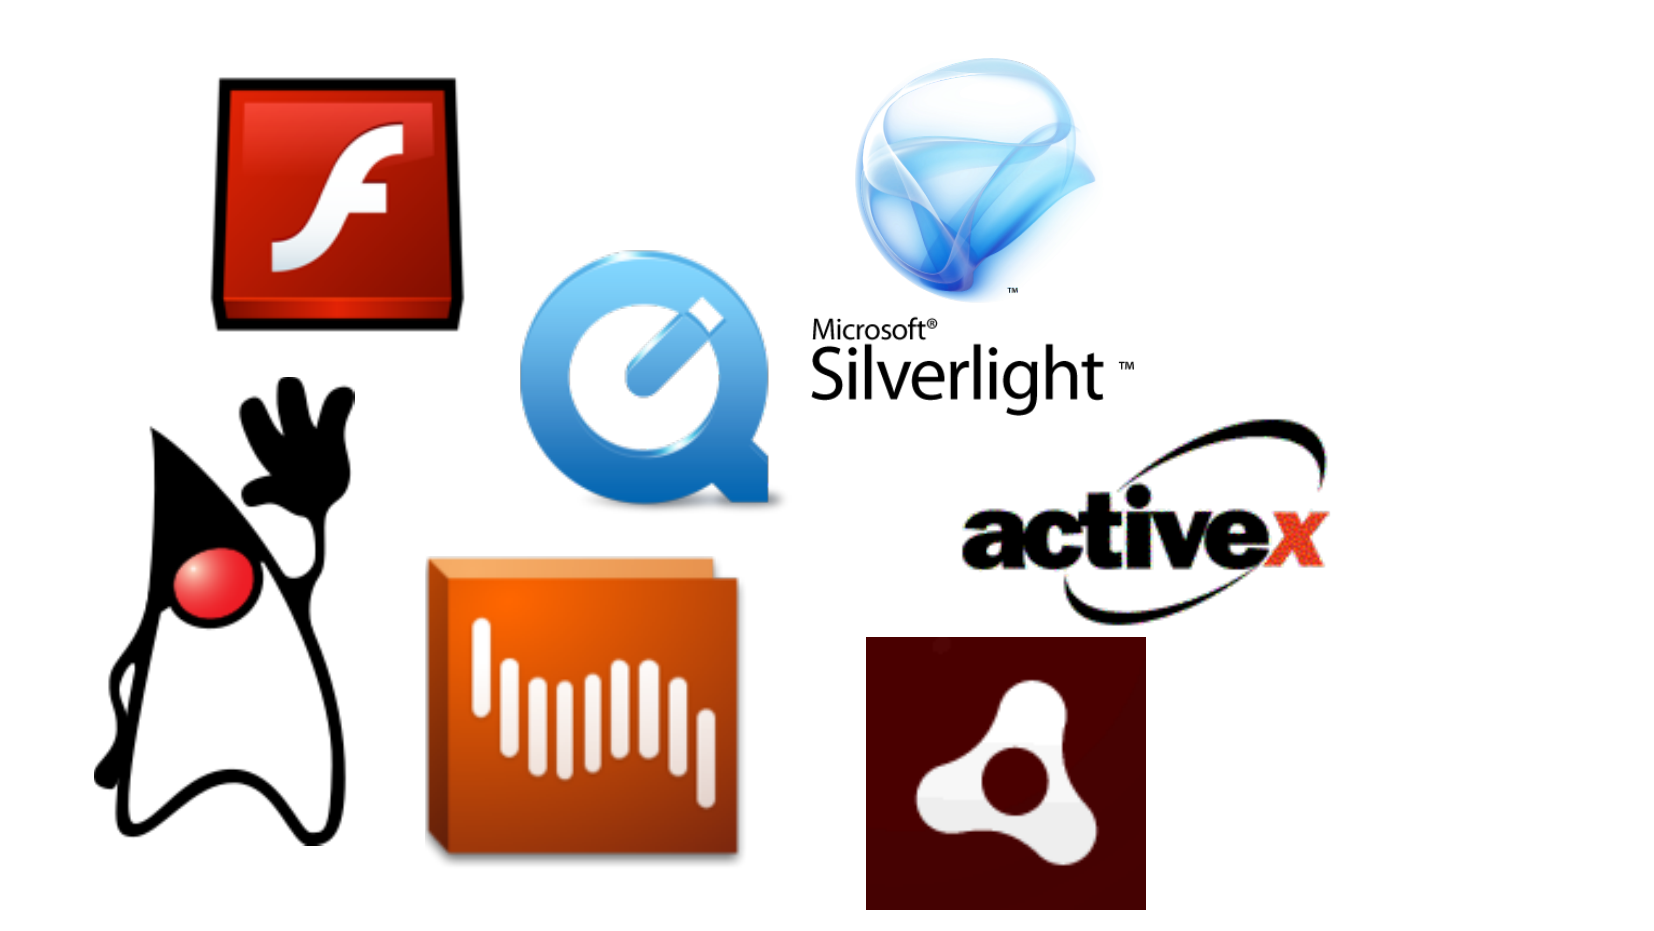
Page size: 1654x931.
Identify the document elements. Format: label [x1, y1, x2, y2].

picture [519, 247, 792, 520]
picture [811, 58, 1335, 633]
picture [866, 637, 1146, 910]
picture [203, 70, 473, 340]
picture [94, 377, 355, 846]
picture [425, 555, 756, 886]
